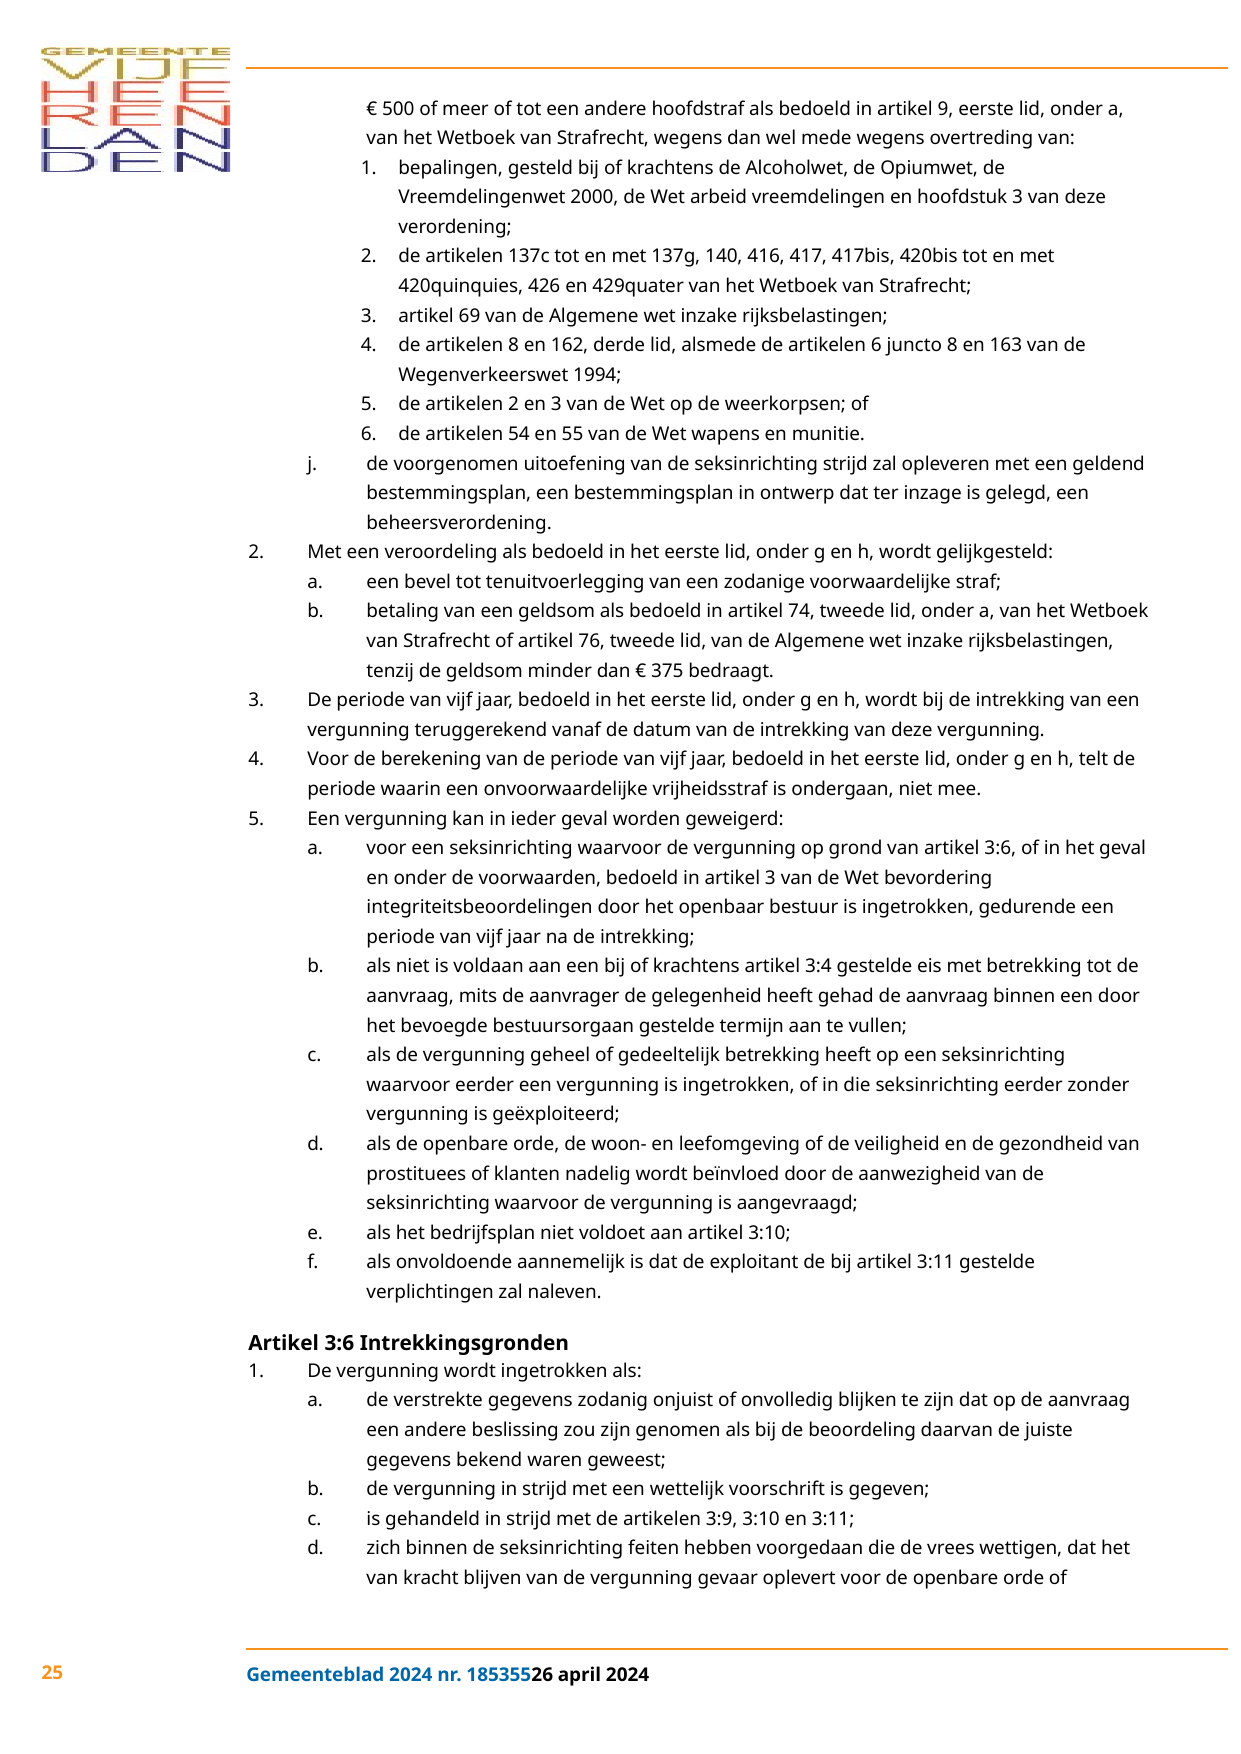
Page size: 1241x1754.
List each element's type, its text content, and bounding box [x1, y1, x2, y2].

list de artikelen 8 en 162, derde lid, alsmede de artikelen 6 juncto 8 en 163 van de Wegenverkeerswet 1994; [361, 331, 1152, 387]
list de vergunning in strijd met een wettelijk voorschrift is gegeven; [307, 1475, 1152, 1501]
list de artikelen 2 en 3 van de Wet op de weerkorpsen; of [361, 391, 1152, 416]
list artikel 69 van de Algemene wet inzake rijksbelastingen; [361, 302, 1152, 328]
list De periode van vijf jaar, bedoeld in het eerste lid, onder g en h, wordt bij de intrekking van een vergunning teruggerekend vanaf de datum van de intrekking van deze vergunning. [248, 686, 1152, 742]
list als de openbare orde, de woon- en leefomgeving of de veiligheid en de gezondheid van prostituees of klanten nadelig wordt beïnvloed door de aanwezigheid van de seksinrichting waarvoor de vergunning is aangevraagd; [307, 1130, 1152, 1215]
list de verstrekte gegevens zodanig onjuist of onvolledig blijken te zijn dat op de aanvraag een andere beslissing zou zijn genomen als bij de beoordeling daarvan de juiste gegevens bekend waren geweest; [307, 1387, 1152, 1471]
list voor een seksinrichting waarvoor de vergunning op grond van artikel 3:6, of in het geval en onder de voorwaarden, bedoeld in artikel 3 van de Wet bevordering integriteitsbeoordelingen door het openbaar bestuur is ingetrokken, gedurende een periode van vijf jaar na de intrekking; [307, 834, 1152, 949]
list Voor de berekening van de periode van vijf jaar, bedoeld in het eerste lid, onder g en h, telt de periode waarin een onvoorwaardelijke vrijheidsstraf is ondergaan, niet mee. [248, 746, 1152, 801]
list bepalingen, gesteld bij of krachtens de Alcoholwet, de Opiumwet, de Vreemdelingenwet 2000, de Wet arbeid vreemdelingen en hoofdstuk 3 van deze verordening; [361, 154, 1152, 239]
list als het bedrijfsplan niet voldoet aan artikel 3:10; [307, 1219, 1152, 1245]
list betaling van een geldsom als bedoeld in artikel 74, tweede lid, onder a, van het Wetboek van Strafrecht of artikel 76, tweede lid, van de Algemene wet inzake rijksbelastingen, tenzij de geldsom minder dan € 375 bedraagt. [307, 598, 1152, 683]
list Met een veroordeling als bedoeld in het eerste lid, onder g en h, wordt gelijkgesteld: [248, 538, 1152, 564]
list als de vergunning geheel of gedeeltelijk betrekking heeft op een seksinrichting waarvoor eerder een vergunning is ingetrokken, of in die seksinrichting eerder zonder vergunning is geëxploiteerd; [307, 1041, 1152, 1126]
list zich binnen de seksinrichting feiten hebben voorgedaan die de vrees wettigen, dat het van kracht blijven van de vergunning gevaar oplevert voor de openbare orde of [307, 1534, 1152, 1590]
list de artikelen 54 en 55 van de Wet wapens en munitie. [361, 420, 1152, 446]
list de voorgenomen uitoefening van de seksinrichting strijd zal opleveren met een geldend bestemmingsplan, een bestemmingsplan in ontwerp dat ter inzage is gelegd, een beheersverordening. [307, 450, 1152, 535]
list is gehandeld in strijd met de artikelen 3:9, 3:10 en 3:11; [307, 1505, 1152, 1531]
list als niet is voldaan aan een bij of krachtens artikel 3:4 gestelde eis met betrekking tot de aanvraag, mits de aanvrager de gelegenheid heeft gehad de aanvraag binnen een door het bevoegde bestuursorgaan gestelde termijn aan te vullen; [307, 953, 1152, 1038]
list € 500 of meer of tot een andere hoofdstraf als bedoeld in artikel 9, eerste lid, onder a, van het Wetboek van Strafrecht, wegens dan wel mede wegens overtreding van: [307, 95, 1152, 150]
picture [41, 47, 231, 172]
text Artikel 3:6 Intrekkingsgronden [248, 1328, 1152, 1357]
list als onvoldoende aannemelijk is dat de exploitant de bij artikel 3:11 gestelde verplichtingen zal naleven. [307, 1248, 1152, 1304]
list Een vergunning kan in ieder geval worden geweigerd: [248, 805, 1152, 831]
list de artikelen 137c tot en met 137g, 140, 416, 417, 417bis, 420bis tot en met 420quinquies, 426 en 429quater van het Wetboek van Strafrecht; [361, 243, 1152, 298]
list een bevel tot tenuitvoerlegging van een zodanige voorwaardelijke straf; [307, 568, 1152, 594]
list De vergunning wordt ingetrokken als: [248, 1357, 1152, 1383]
